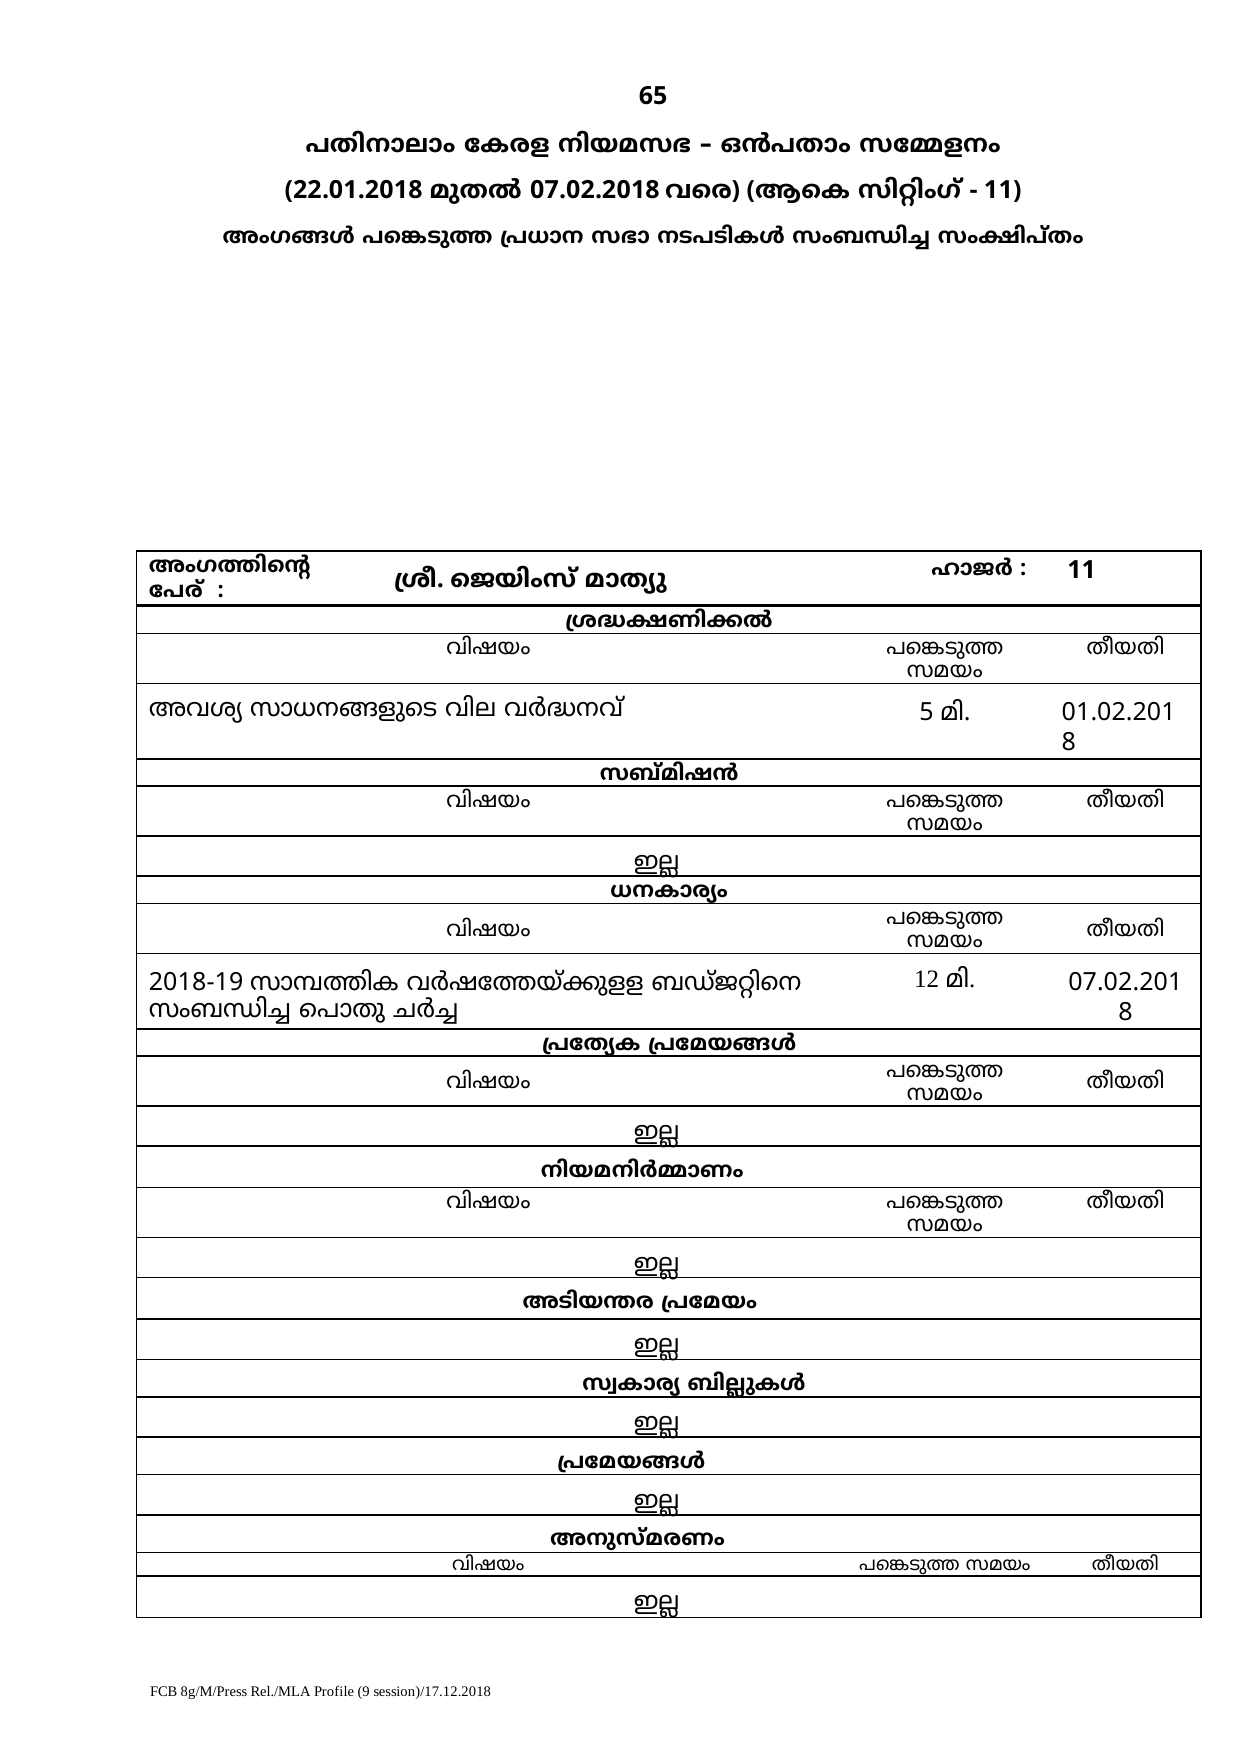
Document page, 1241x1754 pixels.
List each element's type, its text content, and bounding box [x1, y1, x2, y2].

table_cell പങ്കെടുത്ത സമയം [840, 904, 1049, 952]
table_cell [1050, 1278, 1200, 1318]
table_cell [840, 1398, 1049, 1436]
table_cell [840, 1516, 1049, 1551]
table_cell പങ്കെടുത്ത സമയം [840, 1553, 1049, 1575]
table_cell [1050, 1238, 1200, 1277]
table_cell വിഷയം [137, 1553, 840, 1575]
table_cell സബ്മിഷൻ [137, 760, 1200, 785]
table_cell [1050, 1516, 1200, 1551]
table_cell അനുസ്മരണം [137, 1516, 840, 1551]
table_cell അടിയന്തര പ്രമേയം [137, 1278, 840, 1318]
table_cell [840, 1577, 1049, 1617]
table_cell [840, 1360, 1049, 1396]
table_cell [1050, 1320, 1200, 1358]
table_header 11 [1055, 552, 1200, 604]
table_header അംഗത്തിന്റെ പേര് : [137, 552, 382, 604]
table_cell 2018-19 സാമ്പത്തിക വര്‍ഷത്തേയ്ക്കുളള ബഡ്ജറ്റിനെ സംബന്ധിച്ച പൊതു ചര്‍ച്ച [137, 954, 840, 1028]
table_cell തീയതി [1050, 1057, 1200, 1105]
table_cell [1050, 1398, 1200, 1436]
table_cell 5 മി. [840, 684, 1049, 758]
table_cell [1050, 1147, 1200, 1187]
table_cell [1050, 1360, 1200, 1396]
table_cell 12 മി. [840, 954, 1049, 1028]
table_cell [840, 1238, 1049, 1277]
table_cell പങ്കെടുത്ത സമയം [840, 1057, 1049, 1105]
table_cell വിഷയം [137, 1188, 840, 1237]
table_cell [840, 837, 1049, 875]
table_cell തീയതി [1050, 634, 1200, 682]
table_cell പങ്കെടുത്ത സമയം [840, 634, 1049, 682]
table_cell വിഷയം [137, 634, 840, 682]
table_cell വിഷയം [137, 1057, 840, 1105]
table_cell ഇല്ല [137, 1475, 840, 1514]
table_cell [840, 1320, 1049, 1358]
table_cell [1050, 1107, 1200, 1145]
table_cell ഇല്ല [137, 837, 840, 875]
table_cell 07.02.2018 [1050, 954, 1200, 1028]
table_cell പങ്കെടുത്ത സമയം [840, 787, 1049, 835]
table_cell പ്രത്യേക പ്രമേയങ്ങള്‍ [137, 1030, 1200, 1055]
table_header ശ്രീ. ജെയിംസ് മാത്യു [382, 552, 919, 604]
table_cell 01.02.2018 [1050, 684, 1200, 758]
table_cell [840, 1475, 1049, 1514]
table_cell ശ്രദ്ധക്ഷണിക്കൽ [137, 607, 1200, 633]
table_cell സ്വകാര്യ ബില്ലുകള്‍ [137, 1360, 840, 1396]
table_cell [840, 1107, 1049, 1145]
table_cell തീയതി [1050, 787, 1200, 835]
table_cell തീയതി [1050, 904, 1200, 952]
table_cell പങ്കെടുത്ത സമയം [840, 1188, 1049, 1237]
table_cell പ്രമേയങ്ങള്‍ [137, 1438, 840, 1474]
table_cell തീയതി [1050, 1188, 1200, 1237]
table_cell [840, 1147, 1049, 1187]
table_cell [840, 1278, 1049, 1318]
table_cell ഇല്ല [137, 1238, 840, 1277]
table_cell നിയമനിര്‍മ്മാണം [137, 1147, 840, 1187]
table_cell [840, 1438, 1049, 1474]
table_cell ഇല്ല [137, 1577, 840, 1617]
table_cell വിഷയം [137, 904, 840, 952]
table_cell ഇല്ല [137, 1398, 840, 1436]
table_cell [1050, 1577, 1200, 1617]
table_cell ഇല്ല [137, 1320, 840, 1358]
table_cell ഇല്ല [137, 1107, 840, 1145]
table_cell [1050, 1438, 1200, 1474]
table_cell [1050, 1475, 1200, 1514]
table_cell വിഷയം [137, 787, 840, 835]
table_cell [1050, 837, 1200, 875]
table_cell തീയതി [1050, 1553, 1200, 1575]
table_cell അവശ്യ സാധനങ്ങളുടെ വില വര്‍ദ്ധനവ് [137, 684, 840, 758]
table_header ഹാജര്‍ : [919, 552, 1055, 604]
table_cell ധനകാര്യം [137, 877, 1200, 902]
